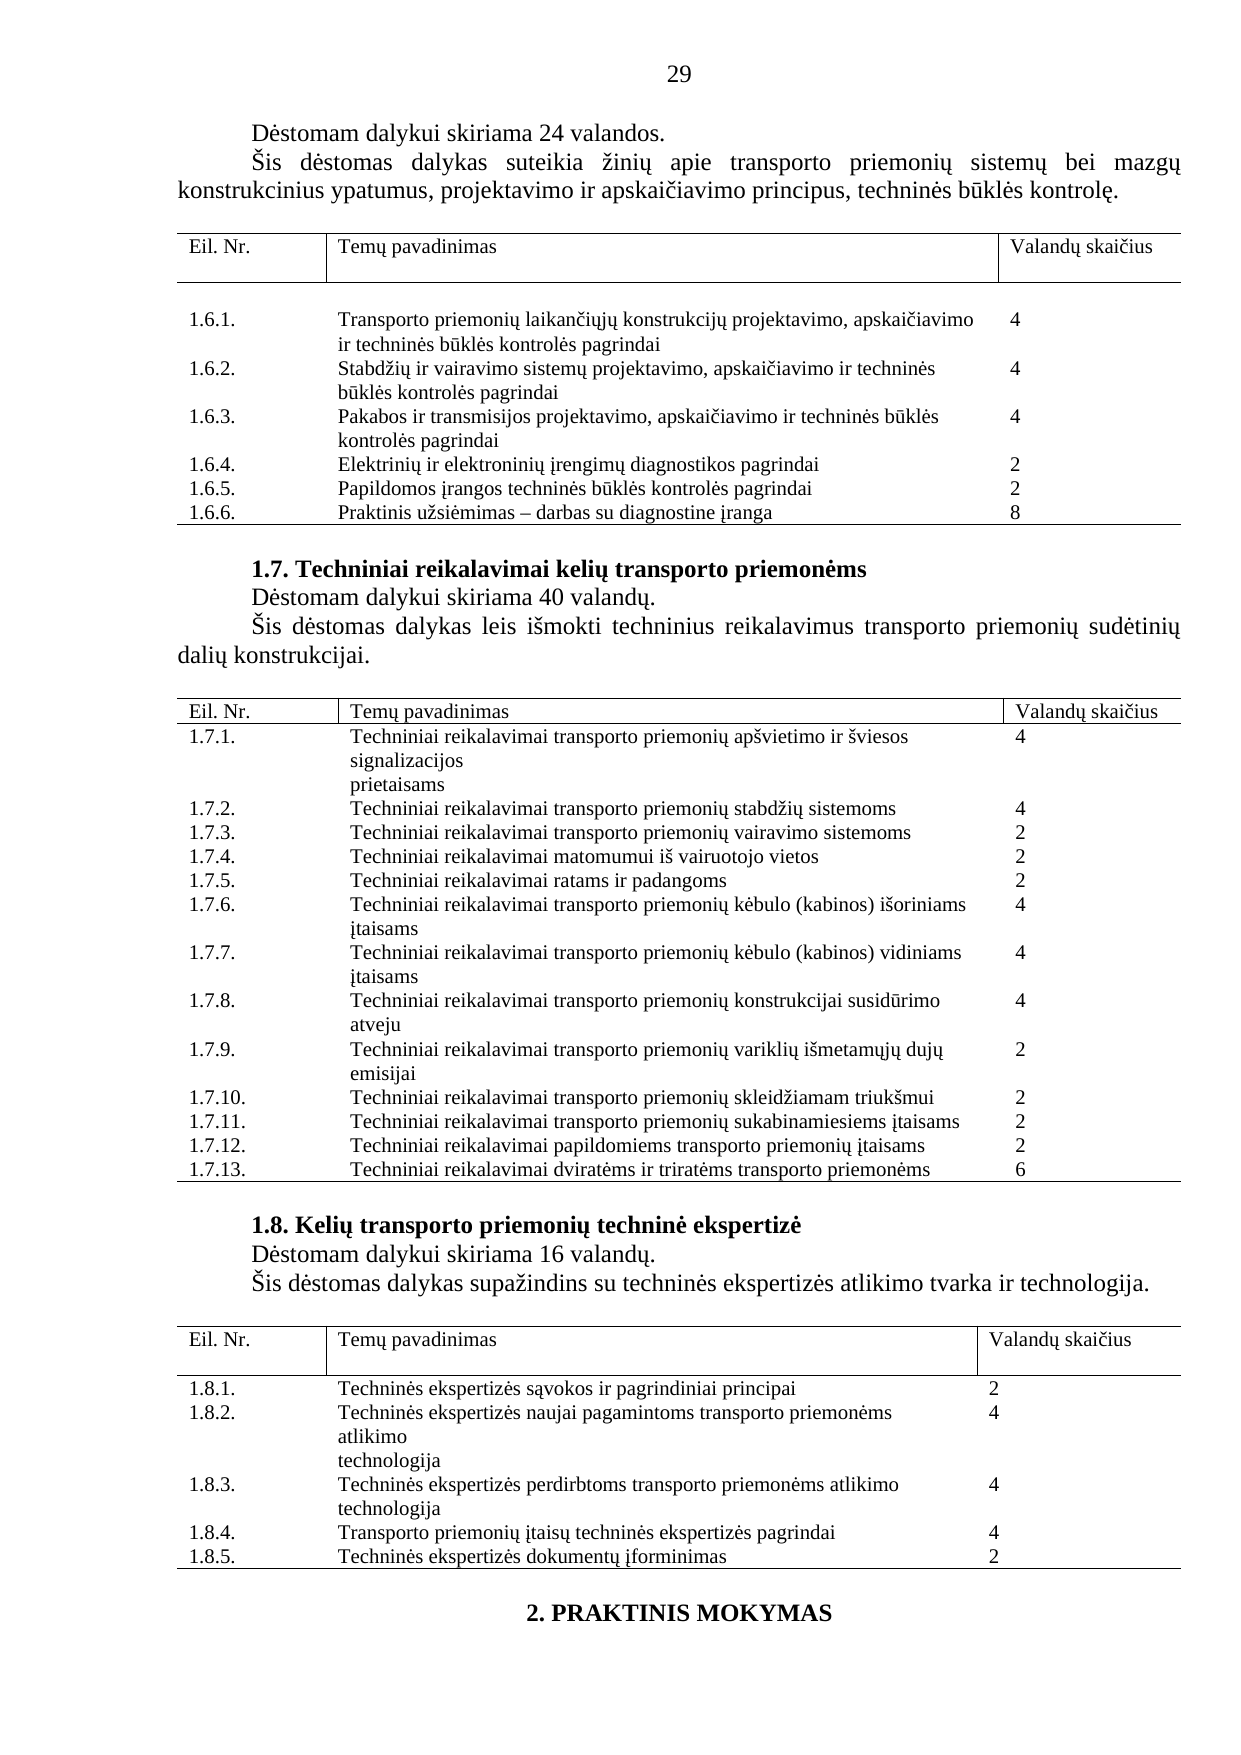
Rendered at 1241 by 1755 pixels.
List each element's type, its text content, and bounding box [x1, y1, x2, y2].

table_cell [326, 283, 999, 307]
table_cell Techniniai reikalavimai matomumui iš vairuotojo vietos [339, 844, 1004, 868]
table_cell 1.8.5. [177, 1544, 326, 1568]
table_cell 1.6.2. [177, 356, 326, 379]
table_cell Techniniai reikalavimai transporto priemonių kėbulo (kabinos) vidiniams įtaisams [339, 940, 1004, 988]
table_cell 4 [999, 356, 1181, 379]
table_cell 4 [1004, 892, 1181, 940]
text Šis dėstomas dalykas supažindins su techninės ekspertizės atlikimo tvarka ir technologija. [177, 1268, 1181, 1297]
table_cell 1.7.2. [177, 796, 339, 820]
table_cell kontrolės pagrindai [326, 428, 999, 452]
table_cell ir techninės būklės kontrolės pagrindai [326, 331, 999, 356]
table_cell būklės kontrolės pagrindai [326, 380, 999, 404]
table_cell [177, 1448, 326, 1472]
table_cell 1.7.13. [177, 1157, 339, 1181]
table_cell Praktinis užsiėmimas – darbas su diagnostine įranga [326, 500, 999, 524]
table_header Valandų skaičius [999, 234, 1181, 282]
table_cell 4 [1004, 724, 1181, 772]
table_cell 1.7.3. [177, 820, 339, 844]
table_cell prietaisams [339, 772, 1004, 796]
table_cell Techniniai reikalavimai dviratėms ir triratėms transporto priemonėms [339, 1157, 1004, 1181]
table_cell [177, 380, 326, 404]
text Dėstomam dalykui skiriama 40 valandų. [177, 582, 1181, 611]
table_cell 1.6.4. [177, 452, 326, 476]
table_cell Techniniai reikalavimai transporto priemonių konstrukcijai susidūrimo atveju [339, 988, 1004, 1036]
table_cell 4 [1004, 988, 1181, 1036]
table_cell Techniniai reikalavimai transporto priemonių variklių išmetamųjų dujų emisijai [339, 1036, 1004, 1084]
table_cell Techniniai reikalavimai transporto priemonių skleidžiamam triukšmui [339, 1085, 1004, 1109]
table_cell [999, 380, 1181, 404]
table_cell 2 [1004, 1133, 1181, 1157]
table_cell Techninės ekspertizės perdirbtoms transporto priemonėms atlikimo technologija [326, 1472, 977, 1520]
table_cell 1.6.1. [177, 308, 326, 331]
table_cell [999, 428, 1181, 452]
table_cell [177, 331, 326, 356]
table_cell 1.8.4. [177, 1520, 326, 1544]
table_cell Stabdžių ir vairavimo sistemų projektavimo, apskaičiavimo ir techninės [326, 356, 999, 379]
table_cell technologija [326, 1448, 977, 1472]
table_header Temų pavadinimas [327, 234, 998, 282]
text Šis dėstomas dalykas leis išmokti techninius reikalavimus transporto priemonių sudėtinių dalių konstrukcijai. [177, 611, 1181, 669]
table_cell Techninės ekspertizės naujai pagamintoms transporto priemonėms atlikimo [326, 1400, 977, 1448]
table_cell Pakabos ir transmisijos projektavimo, apskaičiavimo ir techninės būklės [326, 404, 999, 428]
table_cell 1.7.8. [177, 988, 339, 1036]
table_cell 2 [1004, 1109, 1181, 1133]
table_cell 1.7.5. [177, 868, 339, 892]
table_cell 2 [1004, 820, 1181, 844]
text 1.8. Kelių transporto priemonių techninė ekspertizė [177, 1211, 1181, 1239]
table_cell 4 [1004, 940, 1181, 988]
text Dėstomam dalykui skiriama 16 valandų. [177, 1239, 1181, 1268]
text 2. PRAKTINIS MOKYMAS [177, 1598, 1181, 1627]
table_cell Techniniai reikalavimai transporto priemonių stabdžių sistemoms [339, 796, 1004, 820]
table_header Eil. Nr. [177, 1327, 326, 1375]
table_cell 1.8.3. [177, 1472, 326, 1520]
table_cell [1004, 772, 1181, 796]
table_cell 2 [999, 452, 1181, 476]
table_cell 1.8.1. [177, 1376, 326, 1400]
table_cell 2 [978, 1376, 1181, 1400]
table_header Temų pavadinimas [339, 699, 1003, 723]
table_cell 2 [1004, 1036, 1181, 1084]
table_cell 4 [978, 1520, 1181, 1544]
table_cell 2 [1004, 868, 1181, 892]
table_cell 1.7.10. [177, 1085, 339, 1109]
text Šis dėstomas dalykas suteikia žinių apie transporto priemonių sistemų bei mazgų konstrukcinius ypatumus, projektavimo ir apskaičiavimo principus, techninės būklės kontrolę. [177, 147, 1181, 204]
table_cell Elektrinių ir elektroninių įrengimų diagnostikos pagrindai [326, 452, 999, 476]
table_cell [177, 283, 326, 307]
table_cell Techninės ekspertizės dokumentų įforminimas [326, 1544, 977, 1568]
table_cell Transporto priemonių laikančiųjų konstrukcijų projektavimo, apskaičiavimo [326, 308, 999, 331]
table_cell 1.6.5. [177, 476, 326, 500]
table_cell 4 [1004, 796, 1181, 820]
table_cell 8 [999, 500, 1181, 524]
table_cell 1.7.11. [177, 1109, 339, 1133]
table_cell 2 [999, 476, 1181, 500]
table_cell 1.6.3. [177, 404, 326, 428]
table_cell Transporto priemonių įtaisų techninės ekspertizės pagrindai [326, 1520, 977, 1544]
table_cell Techniniai reikalavimai transporto priemonių kėbulo (kabinos) išoriniams įtaisams [339, 892, 1004, 940]
table_cell Techniniai reikalavimai transporto priemonių sukabinamiesiems įtaisams [339, 1109, 1004, 1133]
table_cell [177, 428, 326, 452]
table_cell [999, 283, 1181, 307]
table_cell 1.7.6. [177, 892, 339, 940]
table_cell Techniniai reikalavimai papildomiems transporto priemonių įtaisams [339, 1133, 1004, 1157]
table_cell 2 [978, 1544, 1181, 1568]
text 1.7. Techniniai reikalavimai kelių transporto priemonėms [177, 554, 1181, 582]
table_cell Techniniai reikalavimai transporto priemonių apšvietimo ir šviesos signalizacijos [339, 724, 1004, 772]
table_header Temų pavadinimas [327, 1327, 977, 1375]
table_cell 4 [978, 1472, 1181, 1520]
table_cell [177, 772, 339, 796]
table_cell [999, 331, 1181, 356]
table_cell 1.7.12. [177, 1133, 339, 1157]
table_cell 1.8.2. [177, 1400, 326, 1448]
table_cell Papildomos įrangos techninės būklės kontrolės pagrindai [326, 476, 999, 500]
table_cell 1.7.9. [177, 1036, 339, 1084]
text Dėstomam dalykui skiriama 24 valandos. [177, 118, 1181, 147]
table_header Valandų skaičius [1004, 699, 1181, 723]
table_header Eil. Nr. [177, 234, 326, 282]
table_cell 2 [1004, 1085, 1181, 1109]
table_cell [978, 1448, 1181, 1472]
table_cell 4 [999, 404, 1181, 428]
table_cell Techniniai reikalavimai ratams ir padangoms [339, 868, 1004, 892]
table_cell 1.7.4. [177, 844, 339, 868]
table_cell 4 [978, 1400, 1181, 1448]
table_header Valandų skaičius [978, 1327, 1181, 1375]
table_cell 1.7.1. [177, 724, 339, 772]
table_header Eil. Nr. [177, 699, 338, 723]
table_cell 4 [999, 308, 1181, 331]
table_cell 1.6.6. [177, 500, 326, 524]
table_cell 2 [1004, 844, 1181, 868]
table_cell Techninės ekspertizės sąvokos ir pagrindiniai principai [326, 1376, 977, 1400]
table_cell 1.7.7. [177, 940, 339, 988]
table_cell Techniniai reikalavimai transporto priemonių vairavimo sistemoms [339, 820, 1004, 844]
table_cell 6 [1004, 1157, 1181, 1181]
